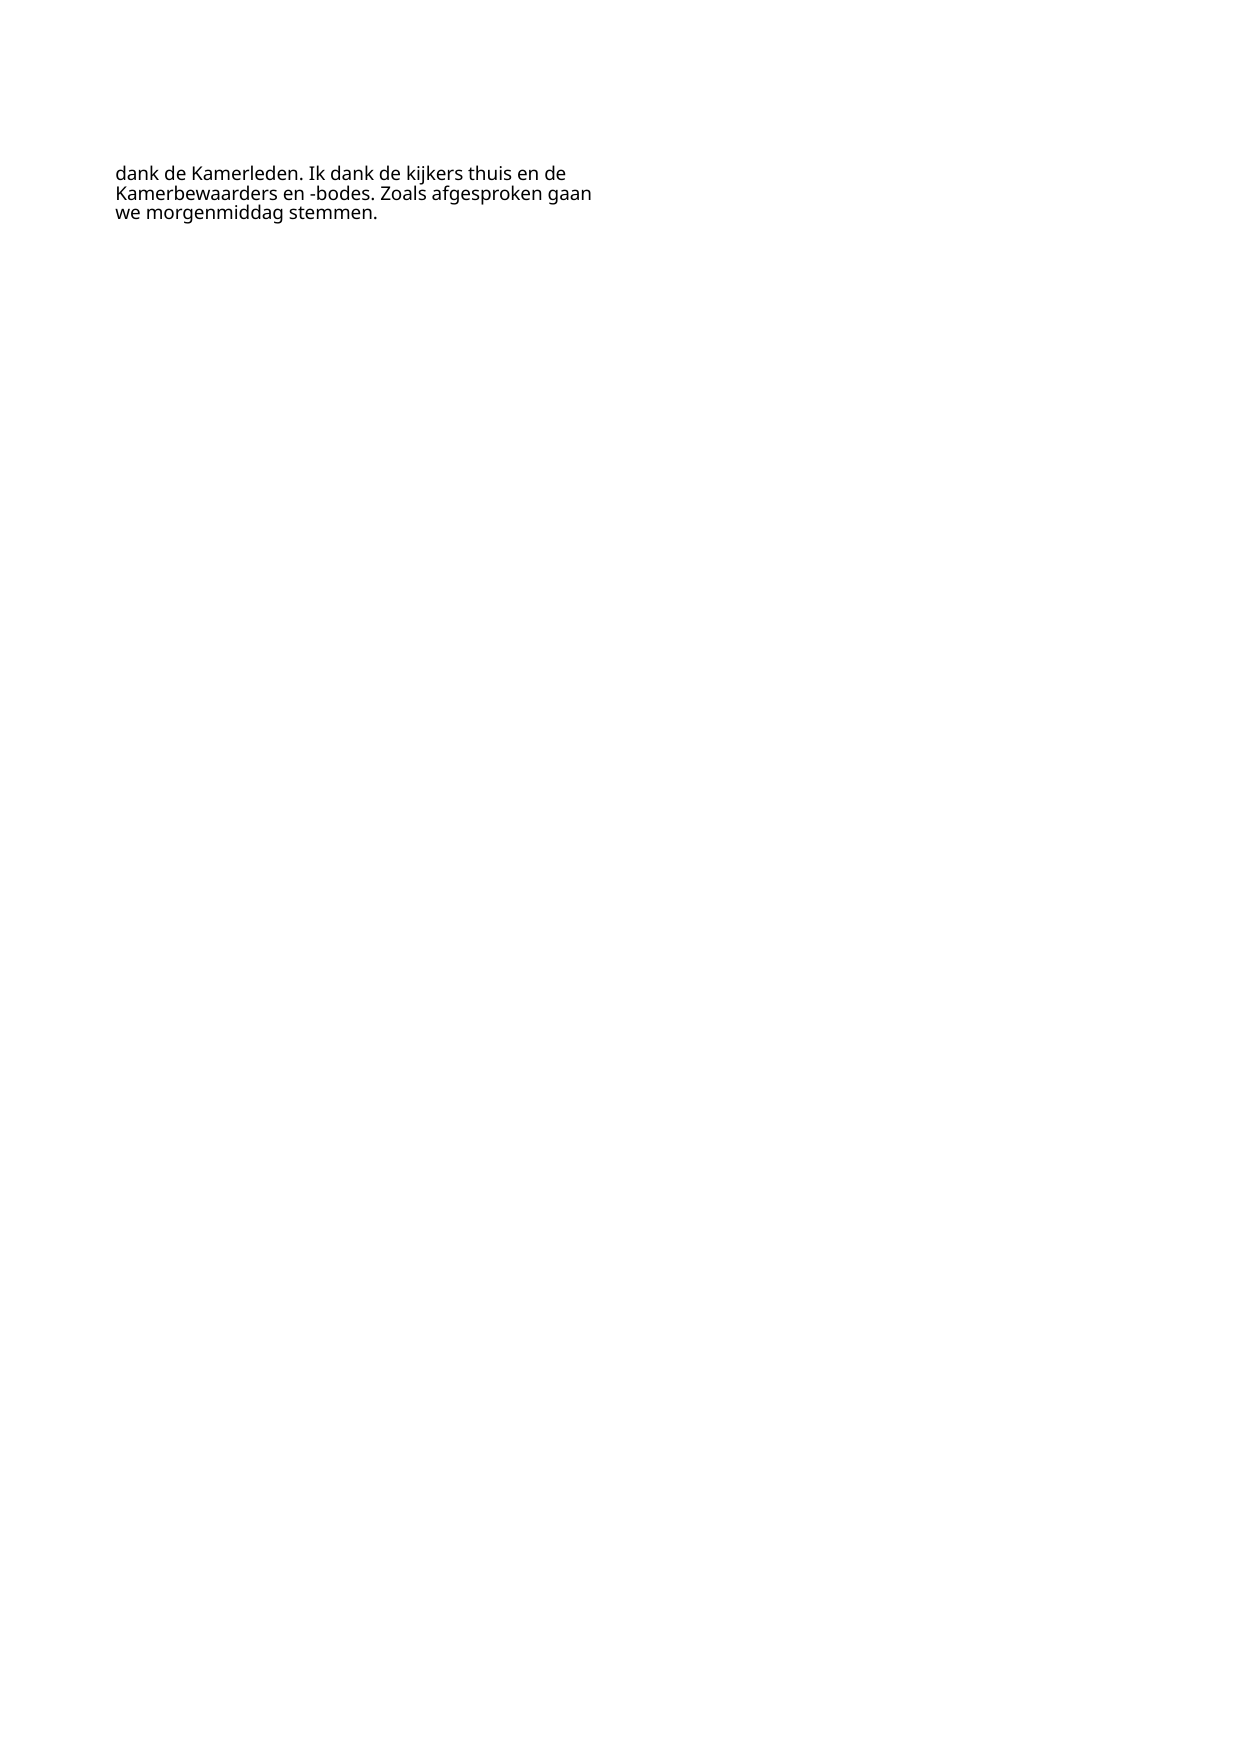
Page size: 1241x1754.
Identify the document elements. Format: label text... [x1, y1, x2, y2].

text dank de Kamerleden. Ik dank de kijkers thuis en de Kamerbewaarders en -bodes. Zoals afgesproken gaan we morgenmiddag stemmen. [115, 165, 605, 223]
